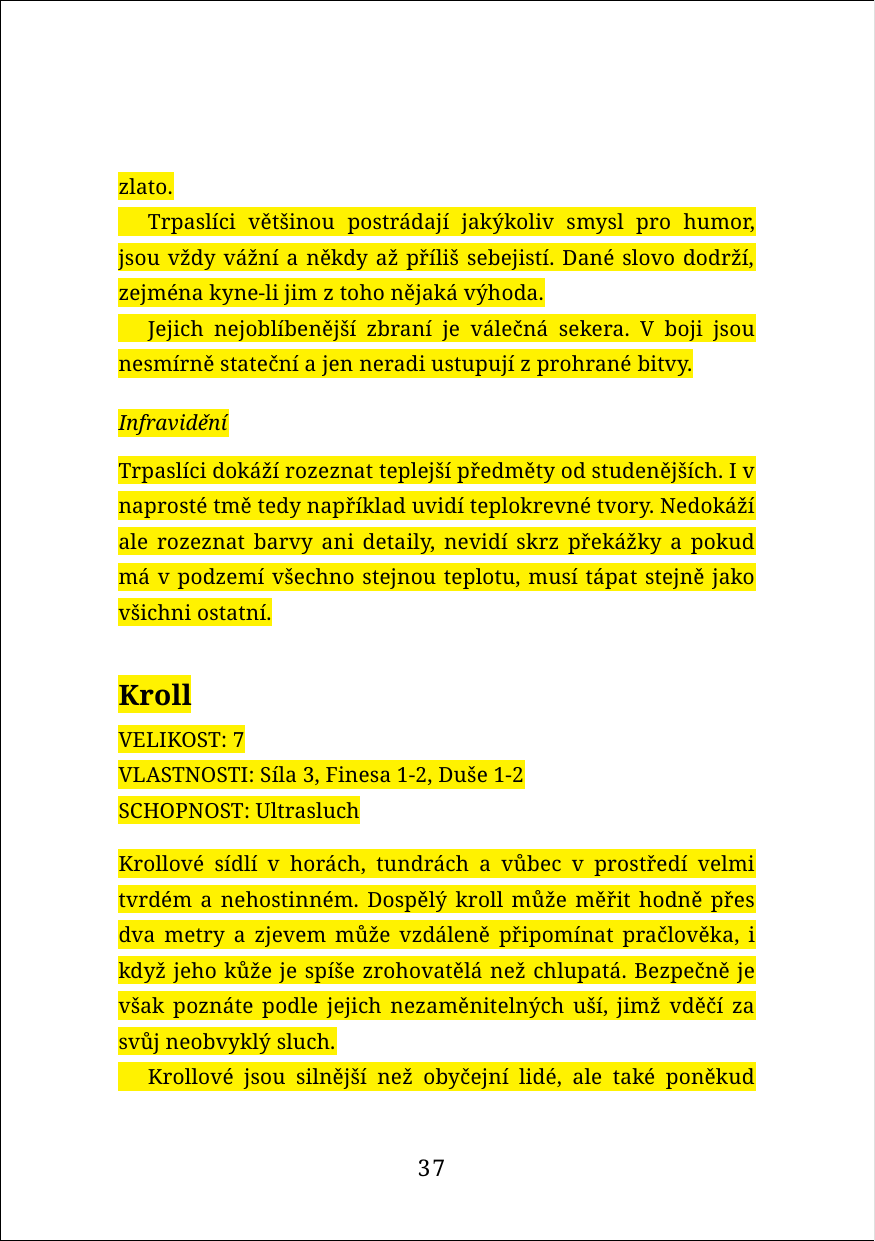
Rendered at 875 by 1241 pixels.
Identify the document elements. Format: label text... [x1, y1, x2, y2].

text Infravidění [118, 408, 756, 437]
text zlato. Trpaslíci většinou postrádají jakýkoliv smysl pro humor, jsou vždy vážní a někdy až příliš sebejistí. Dané slovo dodrží, zejména kyne-li jim z toho nějaká výhoda. Jejich nejoblíbenější zbraní je válečná sekera. V boji jsou nesmírně stateční a jen neradi ustupují z prohrané bitvy. [118, 172, 756, 378]
text VELIKOST: 7 VLASTNOSTI: Síla 3, Finesa 1-2, Duše 1-2 SCHOPNOST: Ultrasluch [118, 725, 756, 824]
subtitle Kroll [118, 675, 756, 713]
text Trpaslíci dokáží rozeznat teplejší předměty od studenějších. I v naprosté tmě tedy například uvidí teplokrevné tvory. Nedokáží ale rozeznat barvy ani detaily, nevidí skrz překážky a pokud má v podzemí všechno stejnou teplotu, musí tápat stejně jako všichni ostatní. [118, 456, 756, 626]
text Krollové sídlí v horách, tundrách a vůbec v prostředí velmi tvrdém a nehostinném. Dospělý kroll může měřit hodně přes dva metry a zjevem může vzdáleně připomínat pračlověka, i když jeho kůže je spíše zrohovatělá než chlupatá. Bezpečně je však poznáte podle jejich nezaměnitelných uší, jimž vděčí za svůj neobvyklý sluch. Krollové jsou silnější než obyčejní lidé, ale také poněkud [118, 849, 756, 1091]
